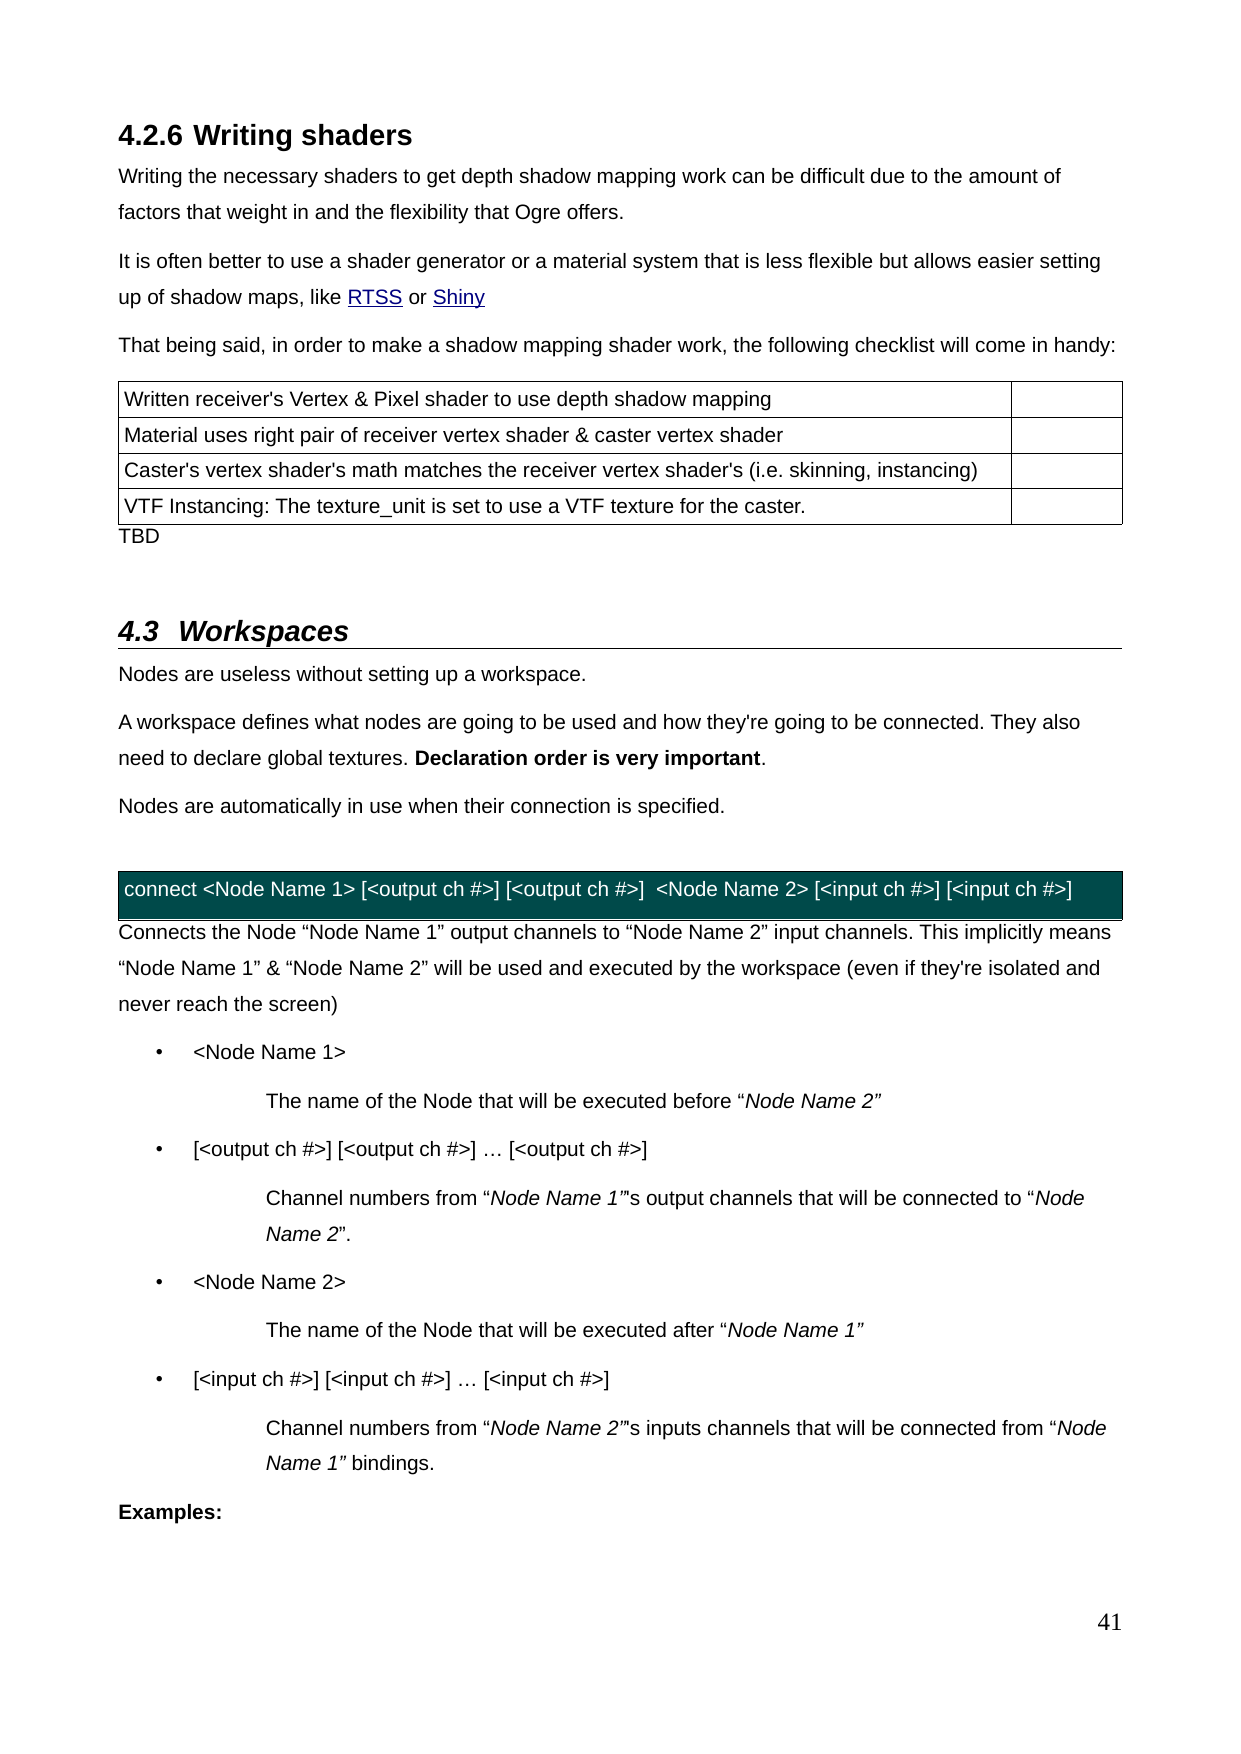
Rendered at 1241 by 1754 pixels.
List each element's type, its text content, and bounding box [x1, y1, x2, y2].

text Writing the necessary shaders to get depth shadow mapping work can be difficult due to the amount of factors that weight in and the flexibility that Ogre offers. [118, 164, 1122, 224]
list <Node Name 1> [156, 1040, 1122, 1064]
text That being said, in order to make a shadow mapping shader work, the following checklist will come in handy: [118, 333, 1122, 357]
table_cell [1012, 489, 1122, 523]
table_header connect <Node Name 1> [<output ch #>] [<output ch #>] <Node Name 2> [<input ch #>] [<input ch #>] [119, 872, 1122, 919]
table_cell [1012, 418, 1122, 452]
list <Node Name 2> [156, 1270, 1122, 1294]
subtitle Workspaces [118, 614, 1122, 648]
text Channel numbers from “Node Name 1”'s output channels that will be connected to “Node Name 2”. [266, 1185, 1122, 1245]
text Examples: [118, 1500, 1122, 1524]
text Nodes are automatically in use when their connection is specified. [118, 794, 1122, 818]
list [<input ch #>] [<input ch #>] … [<input ch #>] [156, 1367, 1122, 1391]
text TBD [118, 525, 1122, 547]
table_header Written receiver's Vertex & Pixel shader to use depth shadow mapping [119, 382, 1011, 417]
table_cell [1012, 454, 1122, 488]
text Connects the Node “Node Name 1” output channels to “Node Name 2” input channels. This implicitly means “Node Name 1” & “Node Name 2” will be used and executed by the workspace (even if they're isolated and never reach the screen) [118, 921, 1122, 1015]
text Nodes are useless without setting up a workspace. [118, 661, 1122, 685]
text The name of the Node that will be executed after “Node Name 1” [266, 1318, 1122, 1342]
text A workspace defines what nodes are going to be used and how they're going to be connected. They also need to declare global textures. Declaration order is very important. [118, 710, 1122, 770]
table_cell VTF Instancing: The texture_unit is set to use a VTF texture for the caster. [119, 489, 1011, 523]
table_header [1012, 382, 1122, 417]
text Channel numbers from “Node Name 2”'s inputs channels that will be connected from “Node Name 1” bindings. [266, 1415, 1122, 1475]
text The name of the Node that will be executed before “Node Name 2” [266, 1088, 1122, 1112]
subtitle Writing shaders [118, 118, 1122, 152]
text It is often better to use a shader generator or a material system that is less flexible but allows easier setting up of shadow maps, like RTSS or Shiny [118, 248, 1122, 308]
table_cell Material uses right pair of receiver vertex shader & caster vertex shader [119, 418, 1011, 452]
table_cell Caster's vertex shader's math matches the receiver vertex shader's (i.e. skinning, instancing) [119, 454, 1011, 488]
list [<output ch #>] [<output ch #>] … [<output ch #>] [156, 1137, 1122, 1161]
